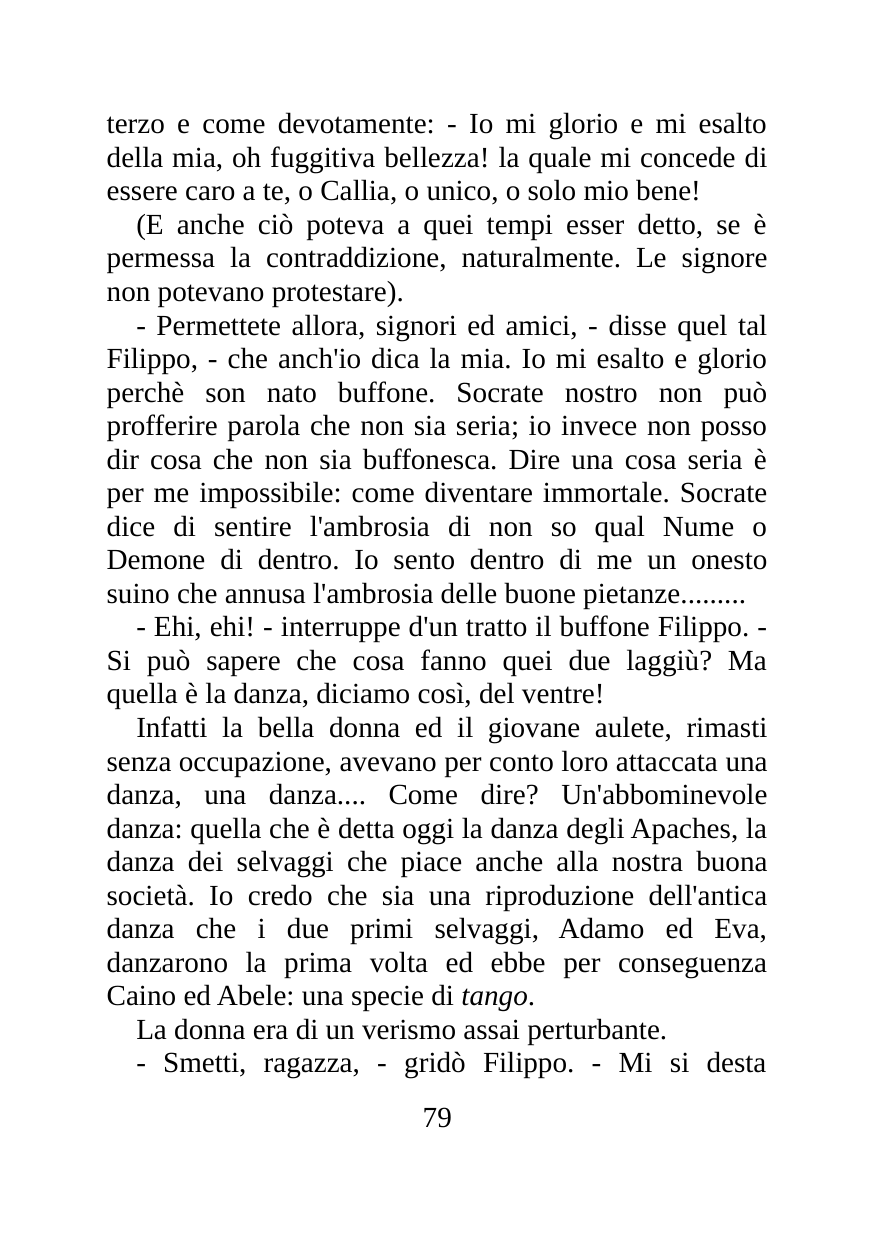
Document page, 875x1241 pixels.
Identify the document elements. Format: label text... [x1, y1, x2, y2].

text (E anche ciò poteva a quei tempi esser detto, se è permessa la contraddizione, naturalmente. Le signore non potevano protestare). [106, 207, 768, 308]
text terzo e come devotamente: - Io mi glorio e mi esalto della mia, oh fuggitiva bellezza! la quale mi concede di essere caro a te, o Callia, o unico, o solo mio bene! [106, 106, 768, 207]
text - Smetti, ragazza, - gridò Filippo. - Mi si desta [106, 1046, 768, 1079]
text Infatti la bella donna ed il giovane aulete, rimasti senza occupazione, avevano per conto loro attaccata una danza, una danza.... Come dire? Un'abbominevole danza: quella che è detta oggi la danza degli Apaches, la danza dei selvaggi che piace anche alla nostra buona società. Io credo che sia una riproduzione dell'antica danza che i due primi selvaggi, Adamo ed Eva, danzarono la prima volta ed ebbe per conseguenza Caino ed Abele: una specie di tango. [106, 710, 768, 1012]
text - Ehi, ehi! - interruppe d'un tratto il buffone Filippo. - Si può sapere che cosa fanno quei due laggiù? Ma quella è la danza, diciamo così, del ventre! [106, 609, 768, 710]
text - Permettete allora, signori ed amici, - disse quel tal Filippo, - che anch'io dica la mia. Io mi esalto e glorio perchè son nato buffone. Socrate nostro non può profferire parola che non sia seria; io invece non posso dir cosa che non sia buffonesca. Dire una cosa seria è per me impossibile: come diventare immortale. Socrate dice di sentire l'ambrosia di non so qual Nume o Demone di dentro. Io sento dentro di me un onesto suino che annusa l'ambrosia delle buone pietanze......... [106, 308, 768, 609]
text La donna era di un verismo assai perturbante. [106, 1012, 768, 1046]
